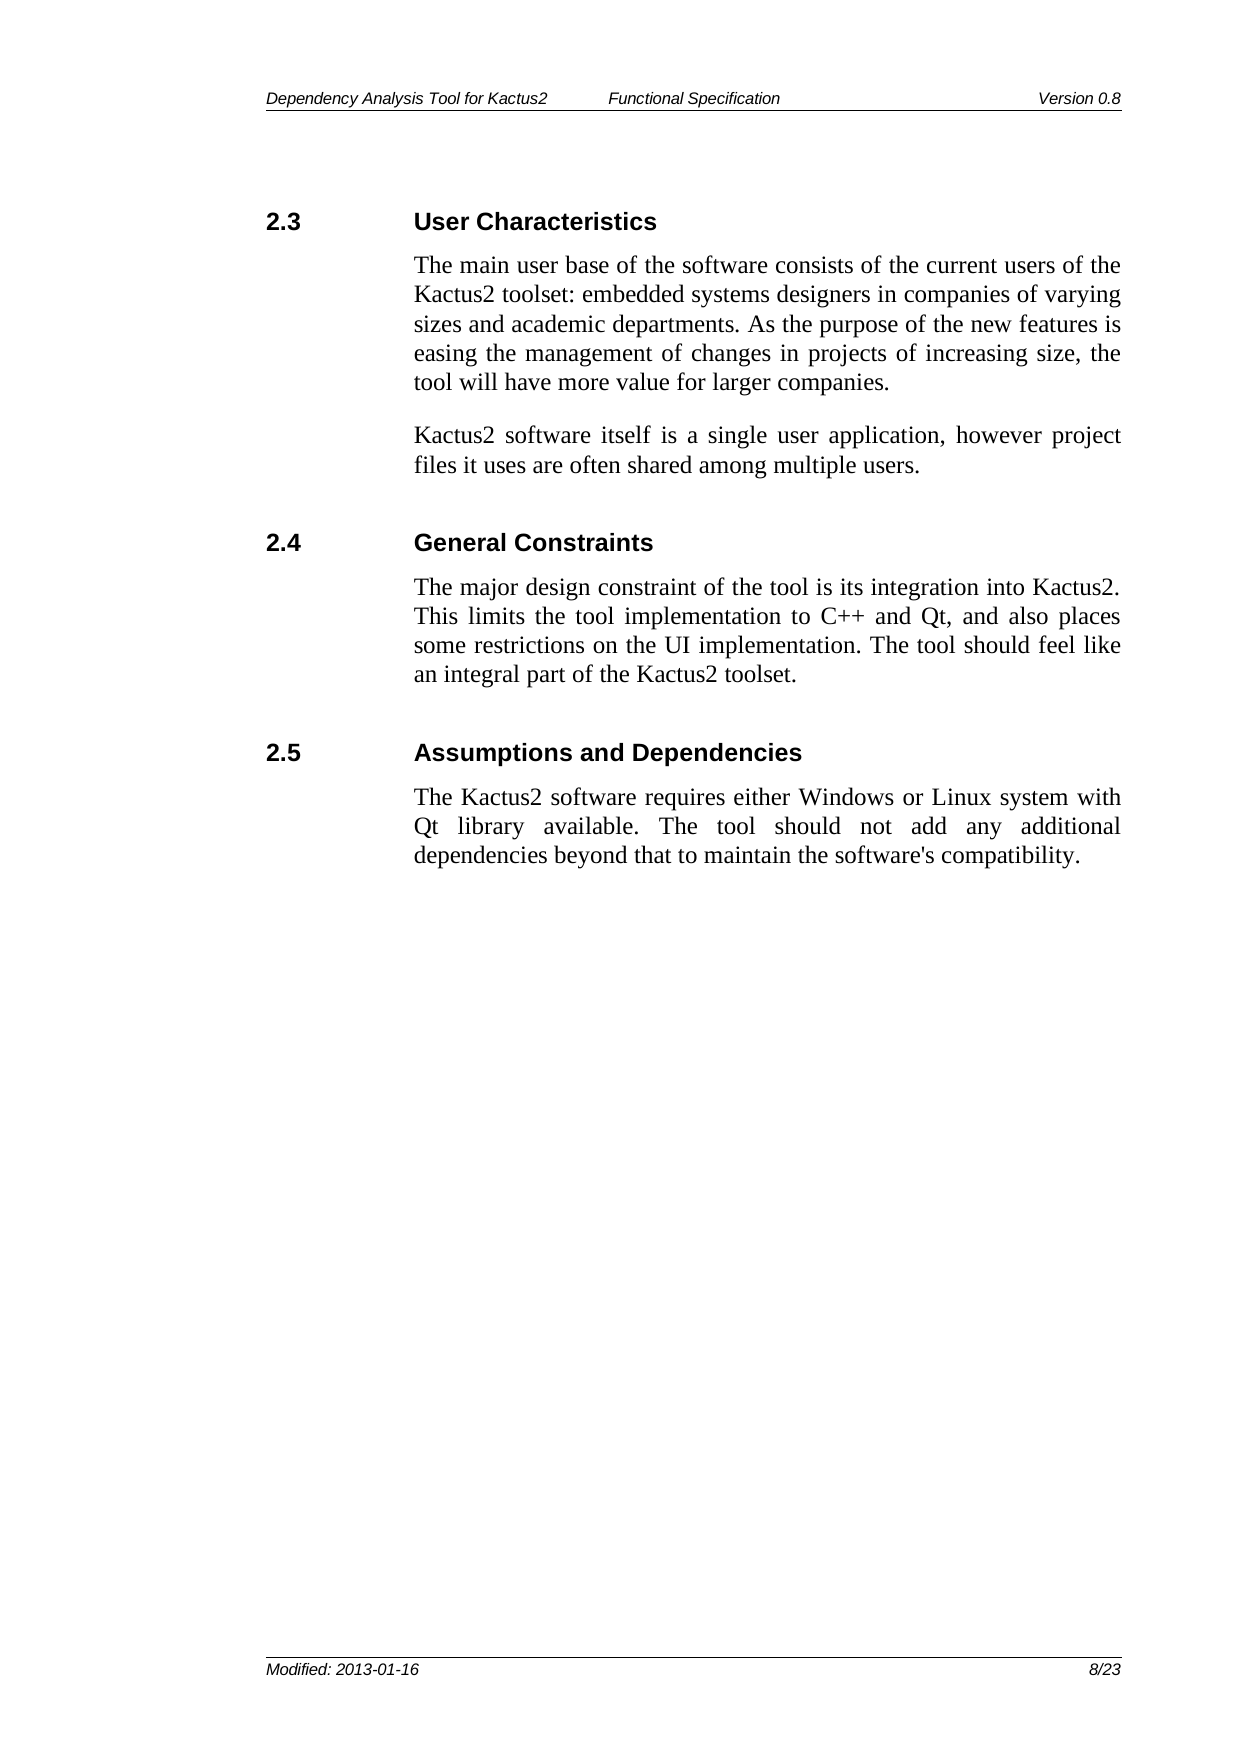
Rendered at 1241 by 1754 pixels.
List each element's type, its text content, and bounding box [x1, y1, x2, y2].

subtitle Assumptions and Dependencies [266, 738, 1122, 767]
text The major design constraint of the tool is its integration into Kactus2. This limits the tool implementation to C++ and Qt, and also places some restrictions on the UI implementation. The tool should feel like an integral part of the Kactus2 toolset. [413, 572, 1122, 688]
subtitle General Constraints [266, 528, 1122, 557]
text Kactus2 software itself is a single user application, however project files it uses are often shared among multiple users. [413, 420, 1122, 478]
text The main user base of the software consists of the current users of the Kactus2 toolset: embedded systems designers in companies of varying sizes and academic departments. As the purpose of the new features is easing the management of changes in projects of increasing size, the tool will have more value for larger companies. [413, 250, 1122, 396]
subtitle User Characteristics [266, 207, 1122, 236]
text The Kactus2 software requires either Windows or Linux system with Qt library available. The tool should not add any additional dependencies beyond that to maintain the software's compatibility. [413, 781, 1122, 869]
